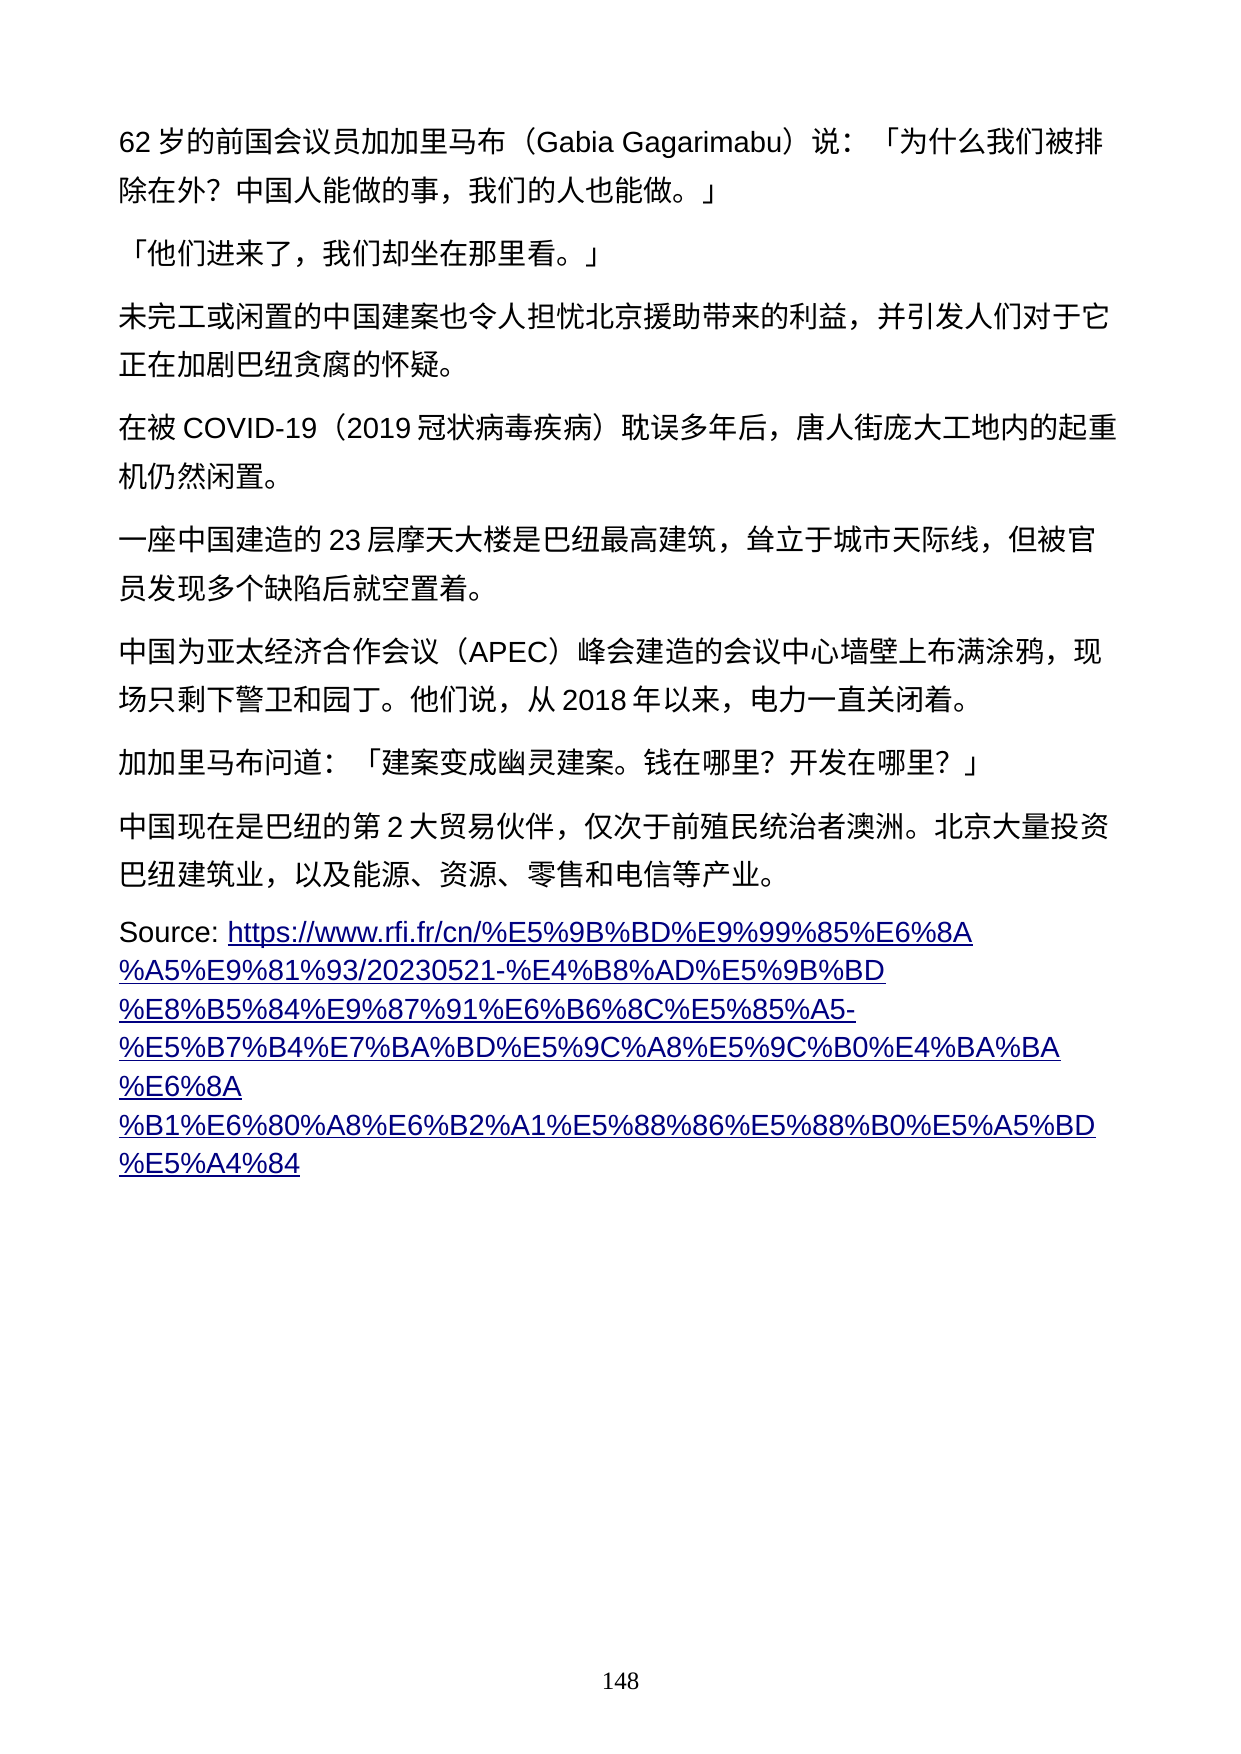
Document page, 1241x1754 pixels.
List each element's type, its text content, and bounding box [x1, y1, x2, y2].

text 未完工或闲置的中国建案也令人担忧北京援助带来的利益，并引发人们对于它正在加剧巴纽贪腐的怀疑。 [118, 293, 1122, 384]
text Source: https://www.rfi.fr/cn/%E5%9B%BD%E9%99%85%E6%8A%A5%E9%81%93/20230521-%E4%B8%AD%E5%9B%BD%E8%B5%84%E9%87%91%E6%B6%8C%E5%85%A5-%E5%B7%B4%E7%BA%BD%E5%9C%A8%E5%9C%B0%E4%BA%BA%E6%8A%B1%E6%80%A8%E6%B2%A1%E5%88%86%E5%88%B0%E5%A5%BD%E5%A4%84 [118, 915, 1122, 1179]
text 一座中国建造的23层摩天大楼是巴纽最高建筑，耸立于城市天际线，但被官员发现多个缺陷后就空置着。 [118, 517, 1122, 607]
text 62岁的前国会议员加加里马布（Gabia Gagarimabu）说：「为什么我们被排除在外？中国人能做的事，我们的人也能做。」 [118, 118, 1122, 209]
text 中国现在是巴纽的第2大贸易伙伴，仅次于前殖民统治者澳洲。北京大量投资巴纽建筑业，以及能源、资源、零售和电信等产业。 [118, 803, 1122, 894]
text 中国为亚太经济合作会议（APEC）峰会建造的会议中心墙壁上布满涂鸦，现场只剩下警卫和园丁。他们说，从2018年以来，电力一直关闭着。 [118, 628, 1122, 719]
text 在被COVID-19（2019冠状病毒疾病）耽误多年后，唐人街庞大工地内的起重机仍然闲置。 [118, 405, 1122, 496]
text 加加里马布问道：「建案变成幽灵建案。钱在哪里？开发在哪里？」 [118, 740, 1122, 782]
text 「他们进来了，我们却坐在那里看。」 [118, 230, 1122, 272]
